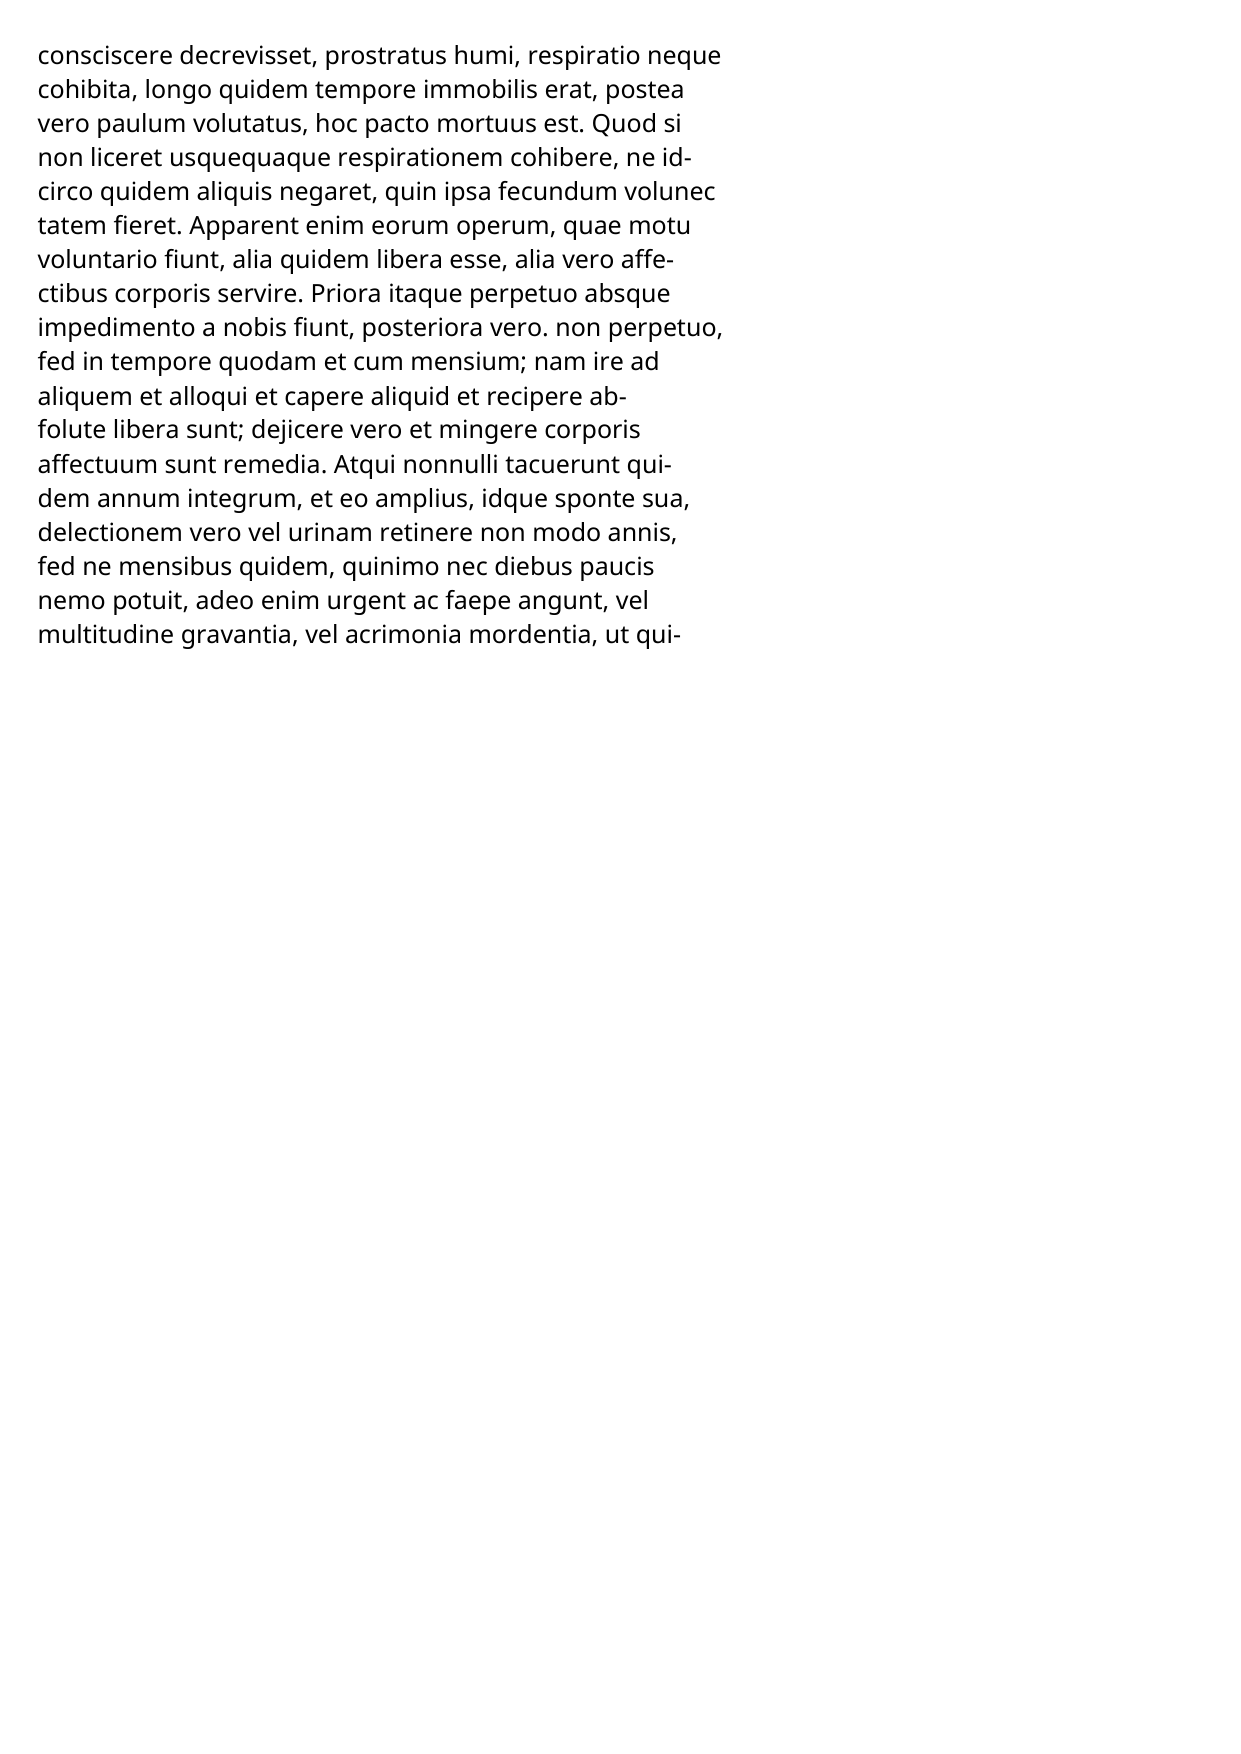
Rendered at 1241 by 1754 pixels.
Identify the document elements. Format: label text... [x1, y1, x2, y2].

text consciscere decrevisset, prostratus humi, respiratio neque cohibita, longo quidem tempore immobilis erat, postea vero paulum volutatus, hoc pacto mortuus est. Quod si non liceret usquequaque respirationem cohibere, ne id- circo quidem aliquis negaret, quin ipsa fecundum volunec tatem fieret. Apparent enim eorum operum, quae motu voluntario fiunt, alia quidem libera esse, alia vero affe- ctibus corporis servire. Priora itaque perpetuo absque impedimento a nobis fiunt, posteriora vero. non perpetuo, fed in tempore quodam et cum mensium; nam ire ad aliquem et alloqui et capere aliquid et recipere ab- folute libera sunt; dejicere vero et mingere corporis affectuum sunt remedia. Atqui nonnulli tacuerunt qui- dem annum integrum, et eo amplius, idque sponte sua, delectionem vero vel urinam retinere non modo annis, fed ne mensibus quidem, quinimo nec diebus paucis nemo potuit, adeo enim urgent ac faepe angunt, vel multitudine gravantia, vel acrimonia mordentia, ut qui- [37, 37, 1203, 651]
